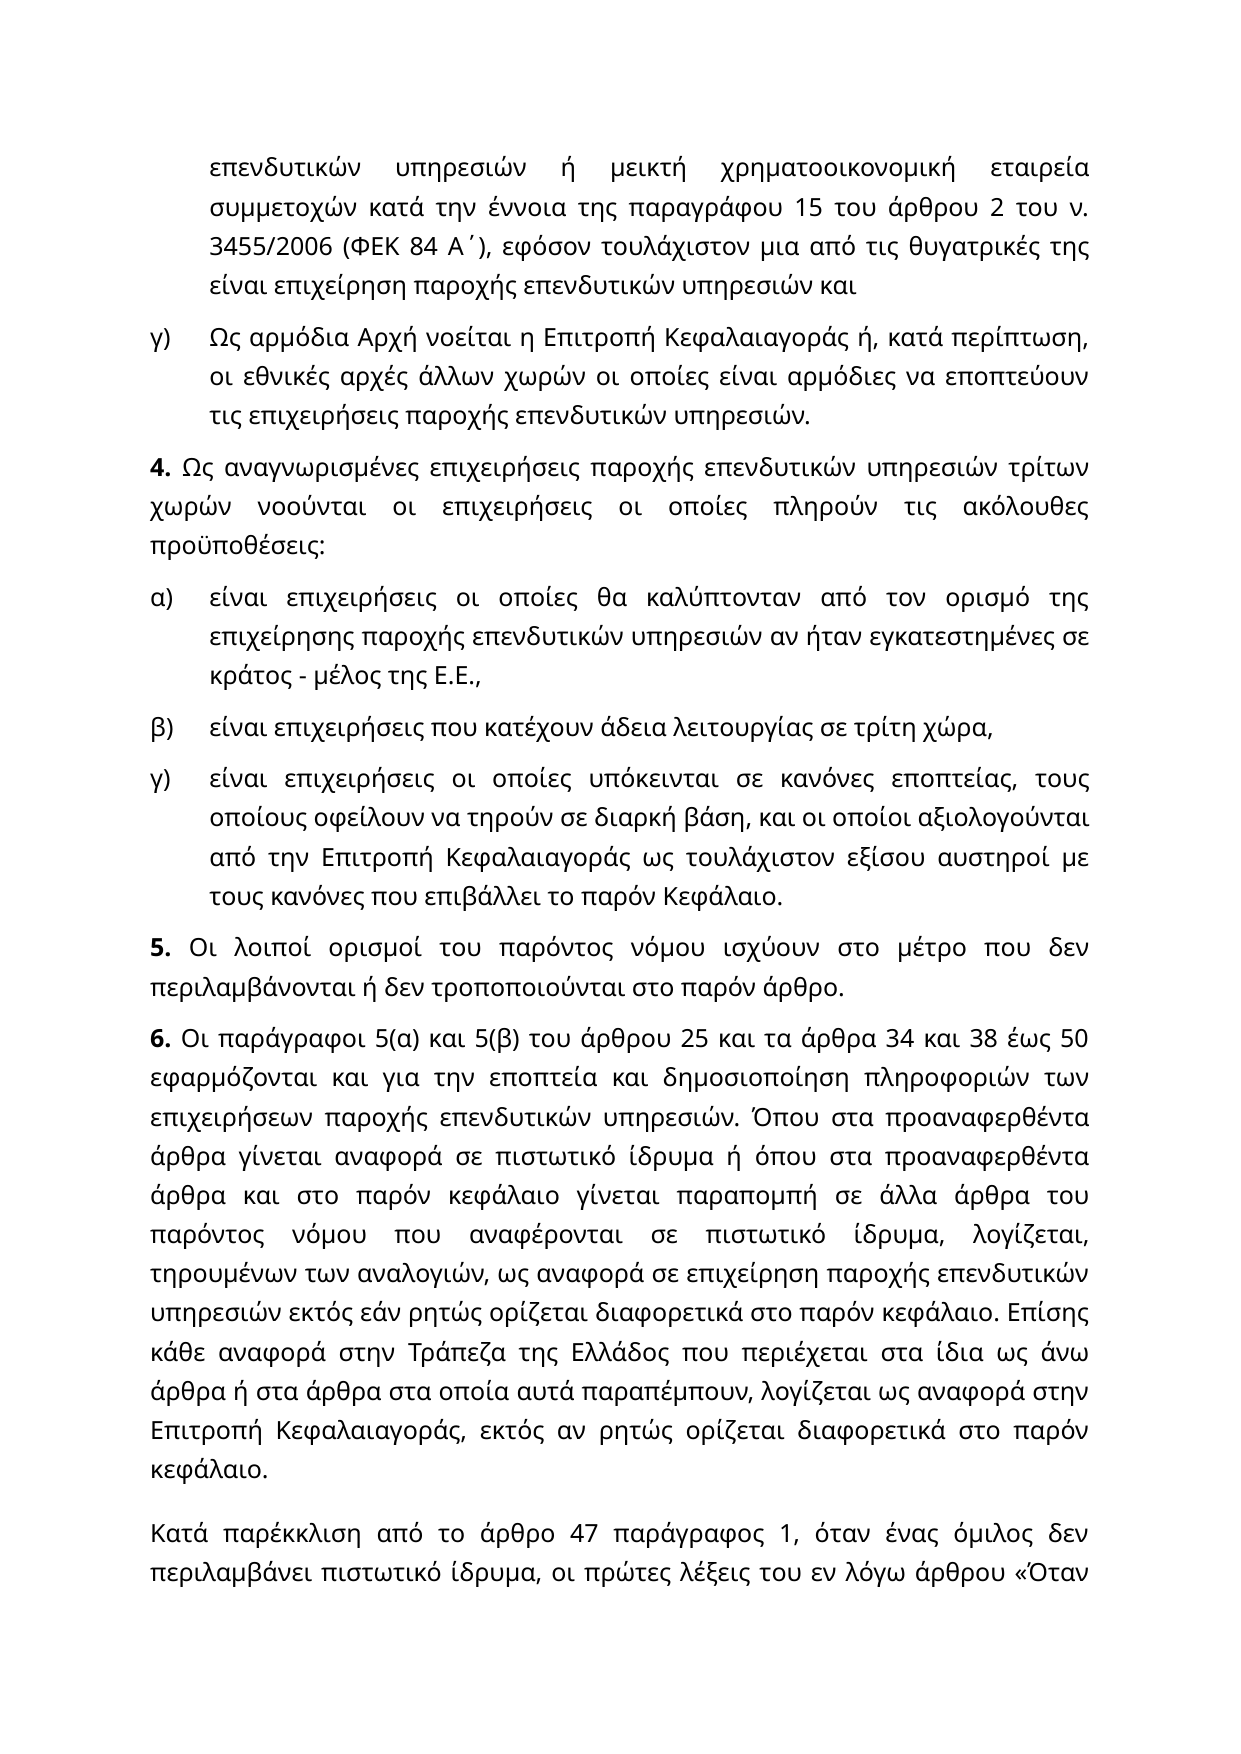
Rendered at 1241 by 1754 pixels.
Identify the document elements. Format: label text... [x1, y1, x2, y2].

list επενδυτικών υπηρεσιών ή μεικτή χρηματοοικονομική εταιρεία συμμετοχών κατά την έννοια της παραγράφου 15 του άρθρου 2 του ν. 3455/2006 (ΦΕΚ 84 Α΄), εφόσον τουλάχιστον μια από τις θυγατρικές της είναι επιχείρηση παροχής επενδυτικών υπηρεσιών και [150, 150, 1090, 302]
text 5. Οι λοιποί ορισμοί του παρόντος νόμου ισχύουν στο μέτρο που δεν περιλαμβάνονται ή δεν τροποποιούνται στο παρόν άρθρο. [150, 930, 1090, 1003]
text 6. Οι παράγραφοι 5(α) και 5(β) του άρθρου 25 και τα άρθρα 34 και 38 έως 50 εφαρμόζονται και για την εποπτεία και δημοσιοποίηση πληροφοριών των επιχειρήσεων παροχής επενδυτικών υπηρεσιών. Όπου στα προαναφερθέντα άρθρα γίνεται αναφορά σε πιστωτικό ίδρυμα ή όπου στα προαναφερθέντα άρθρα και στο παρόν κεφάλαιο γίνεται παραπομπή σε άλλα άρθρα του παρόντος νόμου που αναφέρονται σε πιστωτικό ίδρυμα, λογίζεται, τηρουμένων των αναλογιών, ως αναφορά σε επιχείρηση παροχής επενδυτικών υπηρεσιών εκτός εάν ρητώς ορίζεται διαφορετικά στο παρόν κεφάλαιο. Επίσης κάθε αναφορά στην Τράπεζα της Ελλάδος που περιέχεται στα ίδια ως άνω άρθρα ή στα άρθρα στα οποία αυτά παραπέμπουν, λογίζεται ως αναφορά στην Επιτροπή Κεφαλαιαγοράς, εκτός αν ρητώς ορίζεται διαφορετικά στο παρόν κεφάλαιο. [150, 1021, 1090, 1486]
text Κατά παρέκκλιση από το άρθρο 47 παράγραφος 1, όταν ένας όμιλος δεν περιλαμβάνει πιστωτικό ίδρυμα, οι πρώτες λέξεις του εν λόγω άρθρου «Όταν [150, 1516, 1090, 1589]
list γ) Ως αρμόδια Αρχή νοείται η Επιτροπή Κεφαλαιαγοράς ή, κατά περίπτωση, οι εθνικές αρχές άλλων χωρών οι οποίες είναι αρμόδιες να εποπτεύουν τις επιχειρήσεις παροχής επενδυτικών υπηρεσιών. [150, 319, 1090, 432]
list β) είναι επιχειρήσεις που κατέχουν άδεια λειτουργίας σε τρίτη χώρα, [150, 709, 1090, 743]
text 4. Ως αναγνωρισμένες επιχειρήσεις παροχής επενδυτικών υπηρεσιών τρίτων χωρών νοούνται οι επιχειρήσεις οι οποίες πληρούν τις ακόλουθες προϋποθέσεις: [150, 449, 1090, 562]
list γ) είναι επιχειρήσεις οι οποίες υπόκεινται σε κανόνες εποπτείας, τους οποίους οφείλουν να τηρούν σε διαρκή βάση, και οι οποίοι αξιολογούνται από την Επιτροπή Κεφαλαιαγοράς ως τουλάχιστον εξίσου αυστηροί με τους κανόνες που επιβάλλει το παρόν Κεφάλαιο. [150, 761, 1090, 912]
list α) είναι επιχειρήσεις οι οποίες θα καλύπτονταν από τον ορισμό της επιχείρησης παροχής επενδυτικών υπηρεσιών αν ήταν εγκατεστημένες σε κράτος - μέλος της Ε.Ε., [150, 579, 1090, 692]
